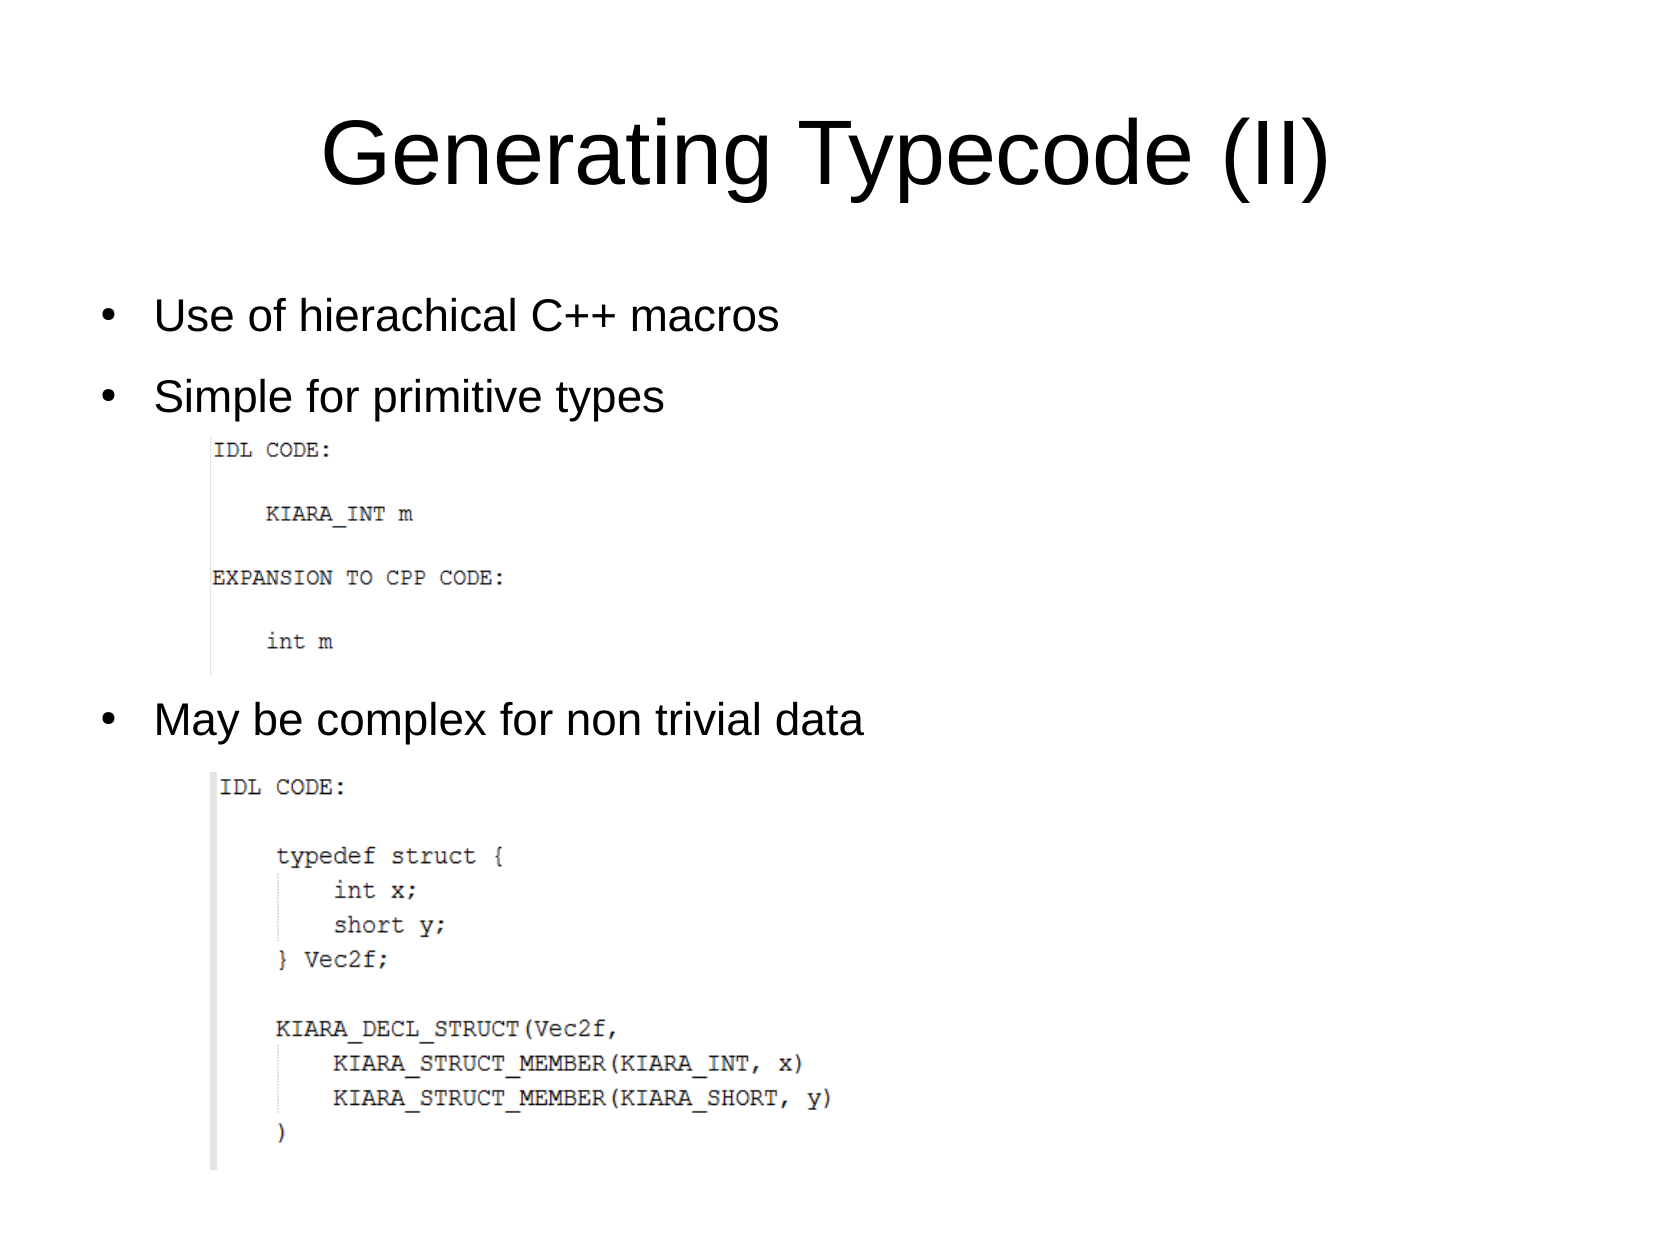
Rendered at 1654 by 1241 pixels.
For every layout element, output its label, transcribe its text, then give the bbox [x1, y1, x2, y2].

list Use of hierachical C++ macros Simple for primitive types May be complex for non trivial data [82, 290, 1571, 1201]
picture [210, 436, 541, 676]
picture [210, 772, 859, 1171]
title Generating Typecode (II) [82, 49, 1571, 257]
